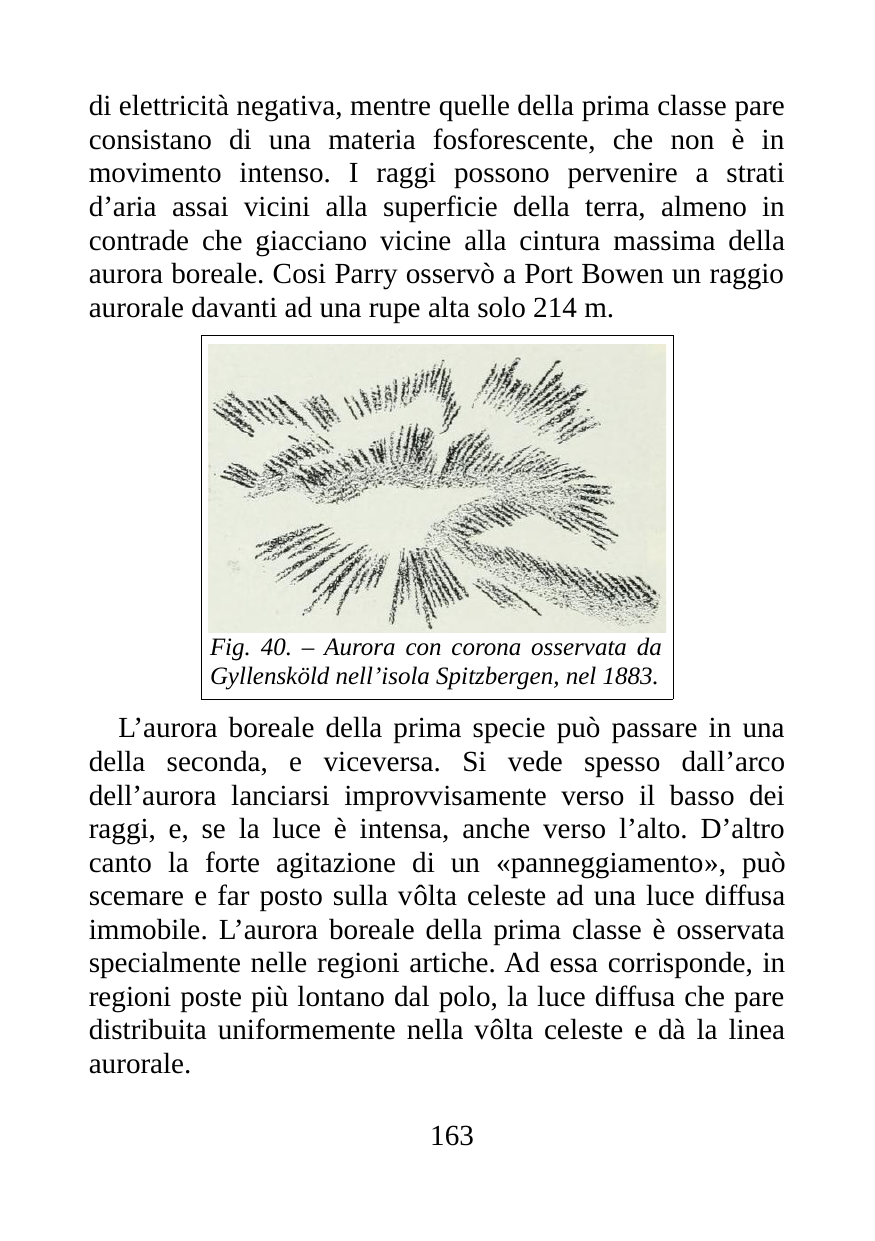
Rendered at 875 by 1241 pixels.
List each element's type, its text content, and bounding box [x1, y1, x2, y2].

text di elettricità negativa, mentre quelle della prima classe pare consistano di una materia fosforescente, che non è in movimento intenso. I raggi possono pervenire a strati d’aria assai vicini alla superficie della terra, almeno in contrade che giacciano vicine alla cintura massima della aurora boreale. Cosi Parry osservò a Port Bowen un raggio aurorale davanti ad una rupe alta solo 214 m. [88, 88, 786, 323]
text Fig. 40. – Aurora con corona osservata da Gyllensköld nell’isola Spitzbergen, nel 1883. [210, 633, 664, 690]
picture [207, 344, 667, 633]
text L’aurora boreale della prima specie può passare in una della seconda, e viceversa. Si vede spesso dall’arco dell’aurora lanciarsi improvvisamente verso il basso dei raggi, e, se la luce è intensa, anche verso l’alto. D’altro canto la forte agitazione di un «panneggiamento», può scemare e far posto sulla vôlta celeste ad una luce diffusa immobile. L’aurora boreale della prima classe è osservata specialmente nelle regioni artiche. Ad essa corrisponde, in regioni poste più lontano dal polo, la luce diffusa che pare distribuita uniformemente nella vôlta celeste e dà la linea aurorale. [88, 323, 786, 1079]
